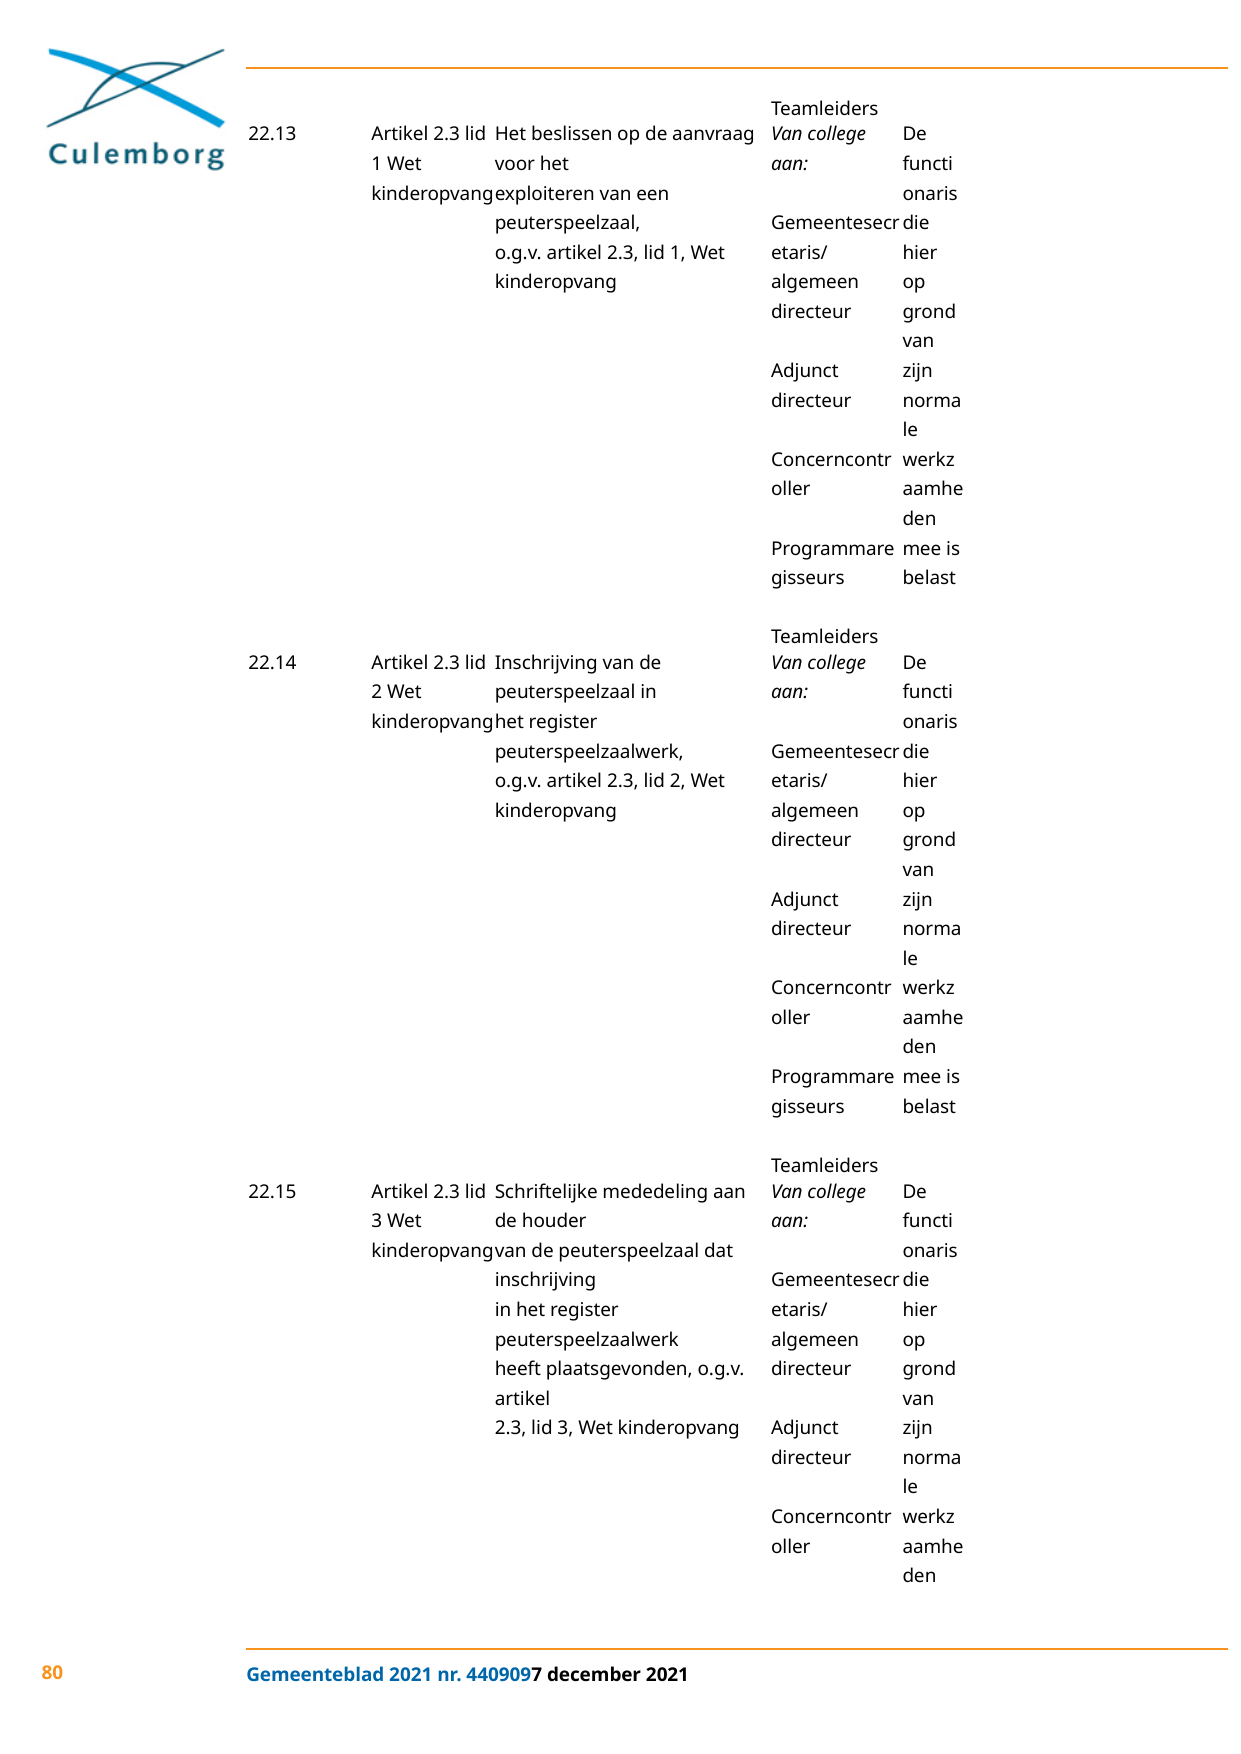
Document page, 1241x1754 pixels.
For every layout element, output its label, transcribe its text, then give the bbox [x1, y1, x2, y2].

table_cell 22.15 [248, 1178, 371, 1588]
table_cell Schriftelijke mededeling aan de houder van de peuterspeelzaal dat inschrijving in het register peuterspeelzaalwerk heeft plaatsgevonden, o.g.v. artikel 2.3, lid 3, Wet kinderopvang [495, 1178, 771, 1588]
table_cell [964, 95, 1090, 121]
table_cell Artikel 2.3 lid 3 Wet kinderopvang [371, 1178, 494, 1588]
table_cell Van college aan: Gemeentesecretaris/ algemeen directeur Adjunct directeur Concerncontroller Programmaregisseurs Teamleiders [771, 649, 902, 1178]
table_cell [371, 95, 494, 121]
table_cell De functionaris die hier op grond van zijn normale werkzaamheden mee is belast [902, 649, 964, 1178]
table_cell Van college aan: Gemeentesecretaris/ algemeen directeur Adjunct directeur Concerncontroller [771, 1178, 902, 1588]
table_cell [248, 95, 371, 121]
table_cell Teamleiders [771, 95, 902, 121]
table_cell [495, 95, 771, 121]
table_cell [964, 1178, 1090, 1588]
table_cell Het beslissen op de aanvraag voor het exploiteren van een peuterspeelzaal, o.g.v. artikel 2.3, lid 1, Wet kinderopvang [495, 121, 771, 649]
table_cell De functionaris die hier op grond van zijn normale werkzaamheden [902, 1178, 964, 1588]
table_cell Artikel 2.3 lid 1 Wet kinderopvang [371, 121, 494, 649]
table_cell Van college aan: Gemeentesecretaris/ algemeen directeur Adjunct directeur Concerncontroller Programmaregisseurs Teamleiders [771, 121, 902, 649]
table_cell Inschrijving van de peuterspeelzaal in het register peuterspeelzaalwerk, o.g.v. artikel 2.3, lid 2, Wet kinderopvang [495, 649, 771, 1178]
table_cell [902, 95, 964, 121]
table_cell Artikel 2.3 lid 2 Wet kinderopvang [371, 649, 494, 1178]
picture [41, 47, 231, 172]
table_cell 22.14 [248, 649, 371, 1178]
table_cell De functionaris die hier op grond van zijn normale werkzaamheden mee is belast [902, 121, 964, 649]
table_cell 22.13 [248, 121, 371, 649]
table_cell [964, 121, 1090, 649]
table_cell [964, 649, 1090, 1178]
